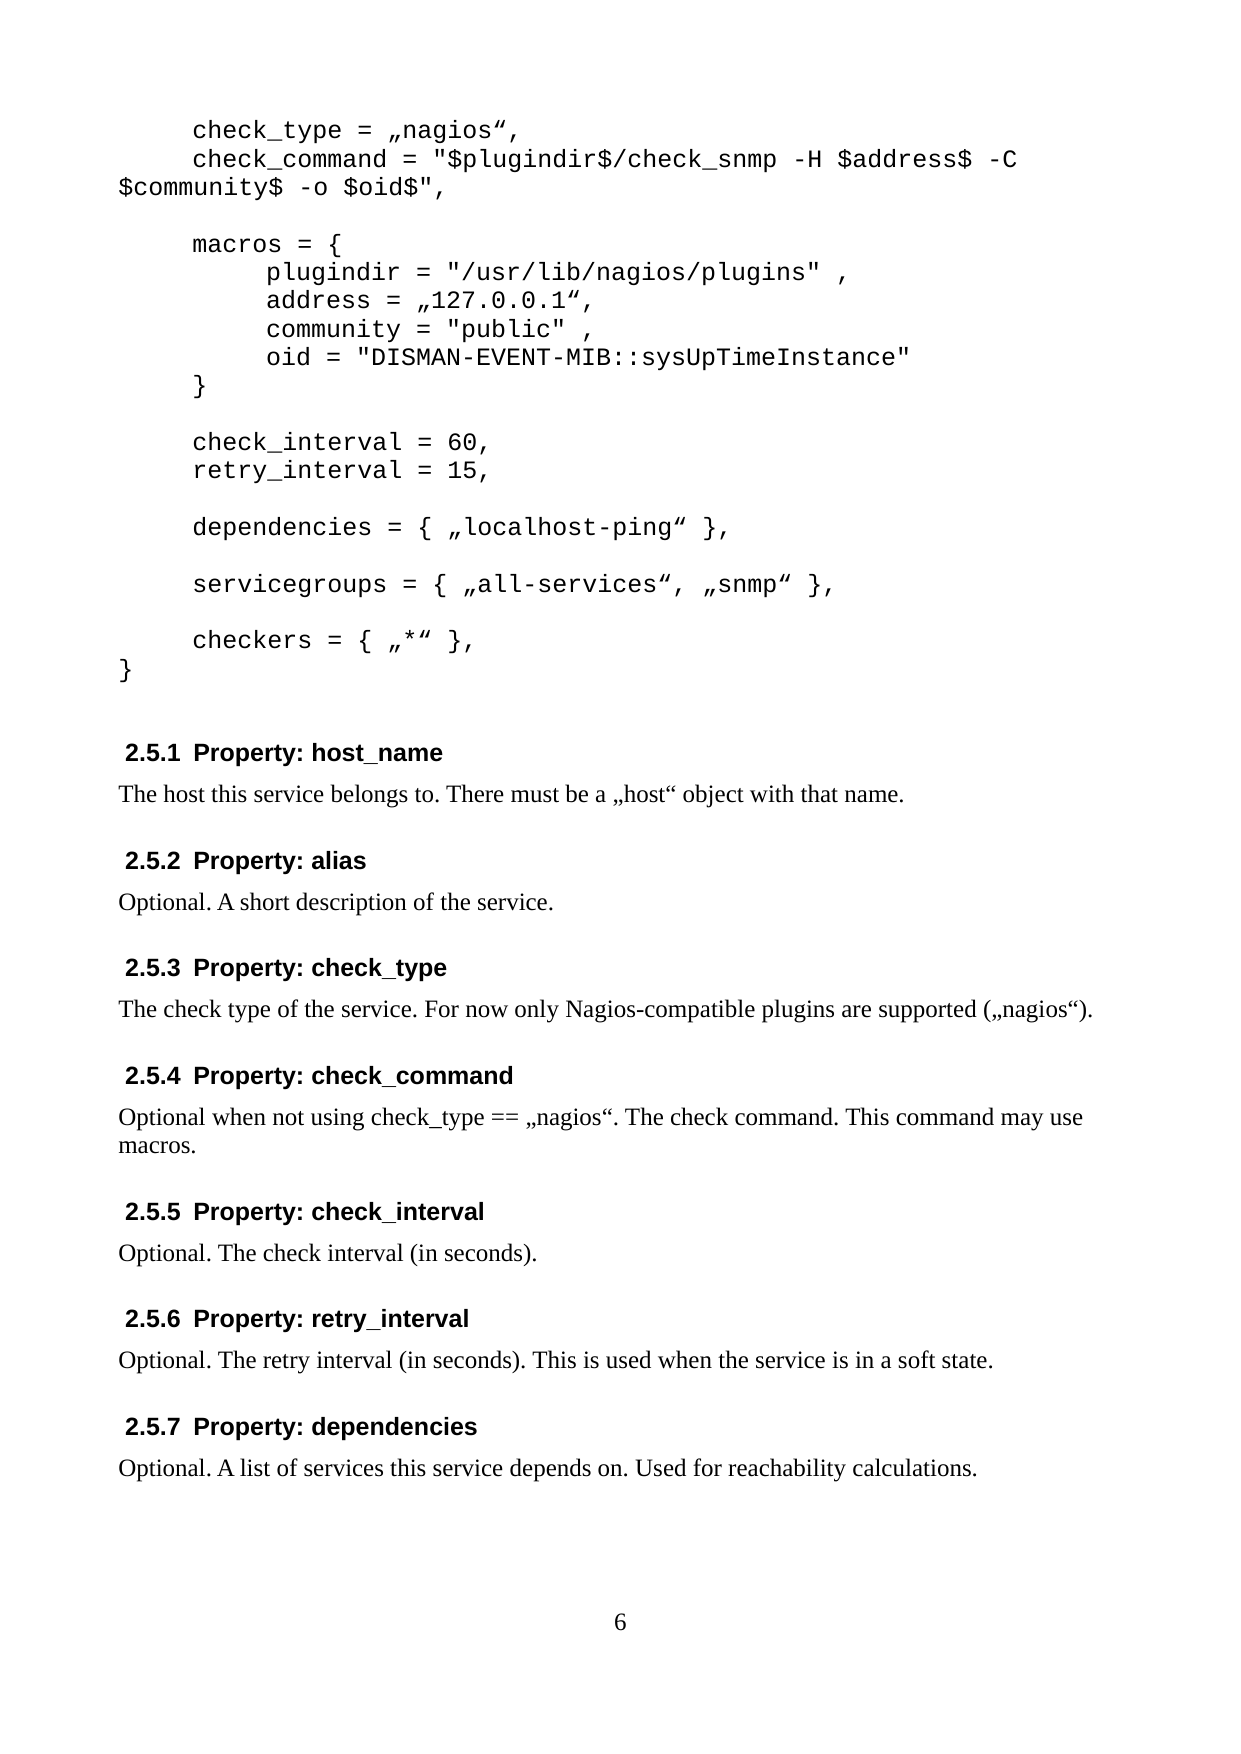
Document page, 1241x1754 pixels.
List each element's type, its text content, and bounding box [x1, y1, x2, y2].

text check_command = "$plugindir$/check_snmp -H $address$ -C $community$ -o $oid$", [118, 146, 1122, 203]
subtitle Property: check_interval [118, 1197, 1122, 1226]
text macros = { [118, 231, 1122, 260]
text Optional. The retry interval (in seconds). This is used when the service is in a soft state. [118, 1346, 1122, 1374]
text Optional. The check interval (in seconds). [118, 1238, 1122, 1267]
subtitle Property: alias [118, 846, 1122, 874]
subtitle Property: host_name [118, 738, 1122, 767]
text check_type = „nagios“, [118, 118, 1122, 146]
text checkers = { „*“ }, [118, 628, 1122, 656]
text retry_interval = 15, [118, 458, 1122, 486]
text plugindir = "/usr/lib/nagios/plugins" , [118, 260, 1122, 288]
text } [118, 656, 1122, 685]
text Optional. A list of services this service depends on. Used for reachability calculations. [118, 1453, 1122, 1482]
subtitle Property: dependencies [118, 1412, 1122, 1441]
text servicegroups = { „all-services“, „snmp“ }, [118, 571, 1122, 600]
text } [118, 373, 1122, 401]
text check_interval = 60, [118, 430, 1122, 458]
text dependencies = { „localhost-ping“ }, [118, 515, 1122, 543]
subtitle Property: check_command [118, 1061, 1122, 1089]
text oid = "DISMAN-EVENT-MIB::sysUpTimeInstance" [118, 345, 1122, 373]
subtitle Property: retry_interval [118, 1304, 1122, 1333]
text Optional when not using check_type == „nagios“. The check command. This command may use macros. [118, 1102, 1122, 1159]
text The host this service belongs to. There must be a „host“ object with that name. [118, 779, 1122, 808]
subtitle Property: check_type [118, 953, 1122, 982]
text The check type of the service. For now only Nagios-compatible plugins are supported („nagios“). [118, 994, 1122, 1023]
text community = "public" , [118, 316, 1122, 345]
text Optional. A short description of the service. [118, 887, 1122, 916]
text address = „127.0.0.1“, [118, 288, 1122, 316]
